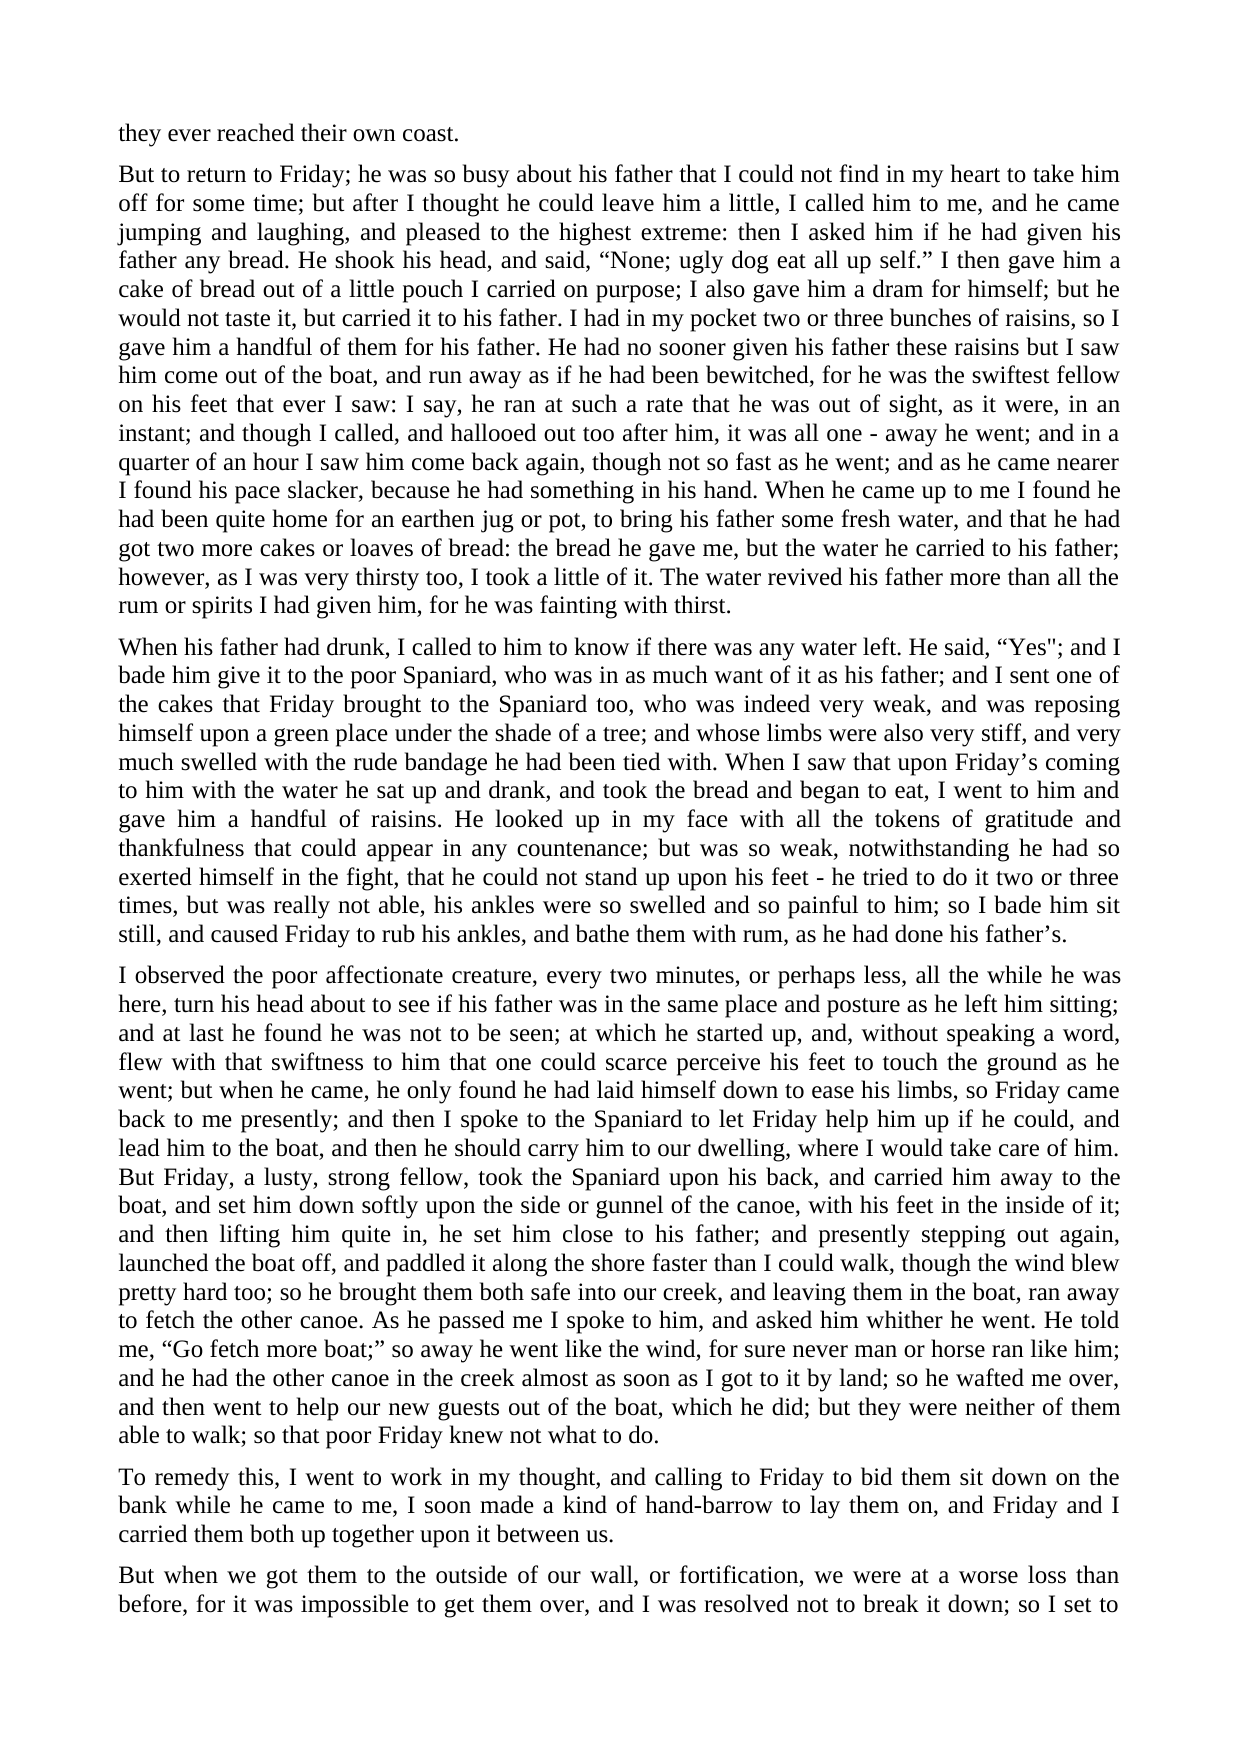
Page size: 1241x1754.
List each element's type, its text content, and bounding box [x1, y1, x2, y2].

text When his father had drunk, I called to him to know if there was any water left. He said, “Yes"; and I bade him give it to the poor Spaniard, who was in as much want of it as his father; and I sent one of the cakes that Friday brought to the Spaniard too, who was indeed very weak, and was reposing himself upon a green place under the shade of a tree; and whose limbs were also very stiff, and very much swelled with the rude bandage he had been tied with. When I saw that upon Friday’s coming to him with the water he sat up and drank, and took the bread and began to eat, I went to him and gave him a handful of raisins. He looked up in my face with all the tokens of gratitude and thankfulness that could appear in any countenance; but was so weak, notwithstanding he had so exerted himself in the fight, that he could not stand up upon his feet - he tried to do it two or three times, but was really not able, his ankles were so swelled and so painful to him; so I bade him sit still, and caused Friday to rub his ankles, and bathe them with rum, as he had done his father’s. [118, 632, 1122, 948]
text But when we got them to the outside of our wall, or fortification, we were at a worse loss than before, for it was impossible to get them over, and I was resolved not to break it down; so I set to [118, 1561, 1122, 1618]
text To remedy this, I went to work in my thought, and calling to Friday to bid them sit down on the bank while he came to me, I soon made a kind of hand-barrow to lay them on, and Friday and I carried them both up together upon it between us. [118, 1462, 1122, 1548]
text But to return to Friday; he was so busy about his father that I could not find in my heart to take him off for some time; but after I thought he could leave him a little, I called him to me, and he came jumping and laughing, and pleased to the highest extreme: then I asked him if he had given his father any bread. He shook his head, and said, “None; ugly dog eat all up self.” I then gave him a cake of bread out of a little pouch I carried on purpose; I also gave him a dram for himself; but he would not taste it, but carried it to his father. I had in my pocket two or three bunches of raisins, so I gave him a handful of them for his father. He had no sooner given his father these raisins but I saw him come out of the boat, and run away as if he had been bewitched, for he was the swiftest fellow on his feet that ever I saw: I say, he ran at such a rate that he was out of sight, as it were, in an instant; and though I called, and hallooed out too after him, it was all one - away he went; and in a quarter of an hour I saw him come back again, though not so fast as he went; and as he came nearer I found his pace slacker, because he had something in his hand. When he came up to me I found he had been quite home for an earthen jug or pot, to bring his father some fresh water, and that he had got two more cakes or loaves of bread: the bread he gave me, but the water he carried to his father; however, as I was very thirsty too, I took a little of it. The water revived his father more than all the rum or spirits I had given him, for he was fainting with thirst. [118, 159, 1122, 619]
text I observed the poor affectionate creature, every two minutes, or perhaps less, all the while he was here, turn his head about to see if his father was in the same place and posture as he left him sitting; and at last he found he was not to be seen; at which he started up, and, without speaking a word, flew with that swiftness to him that one could scarce perceive his feet to touch the ground as he went; but when he came, he only found he had laid himself down to ease his limbs, so Friday came back to me presently; and then I spoke to the Spaniard to let Friday help him up if he could, and lead him to the boat, and then he should carry him to our dwelling, where I would take care of him. But Friday, a lusty, strong fellow, took the Spaniard upon his back, and carried him away to the boat, and set him down softly upon the side or gunnel of the canoe, with his feet in the inside of it; and then lifting him quite in, he set him close to his father; and presently stepping out again, launched the boat off, and paddled it along the shore faster than I could walk, though the wind blew pretty hard too; so he brought them both safe into our creek, and leaving them in the boat, ran away to fetch the other canoe. As he passed me I spoke to him, and asked him whither he went. He told me, “Go fetch more boat;” so away he went like the wind, for sure never man or horse ran like him; and he had the other canoe in the creek almost as soon as I got to it by land; so he wafted me over, and then went to help our new guests out of the boat, which he did; but they were neither of them able to walk; so that poor Friday knew not what to do. [118, 961, 1122, 1449]
text they ever reached their own coast. [118, 118, 1122, 147]
